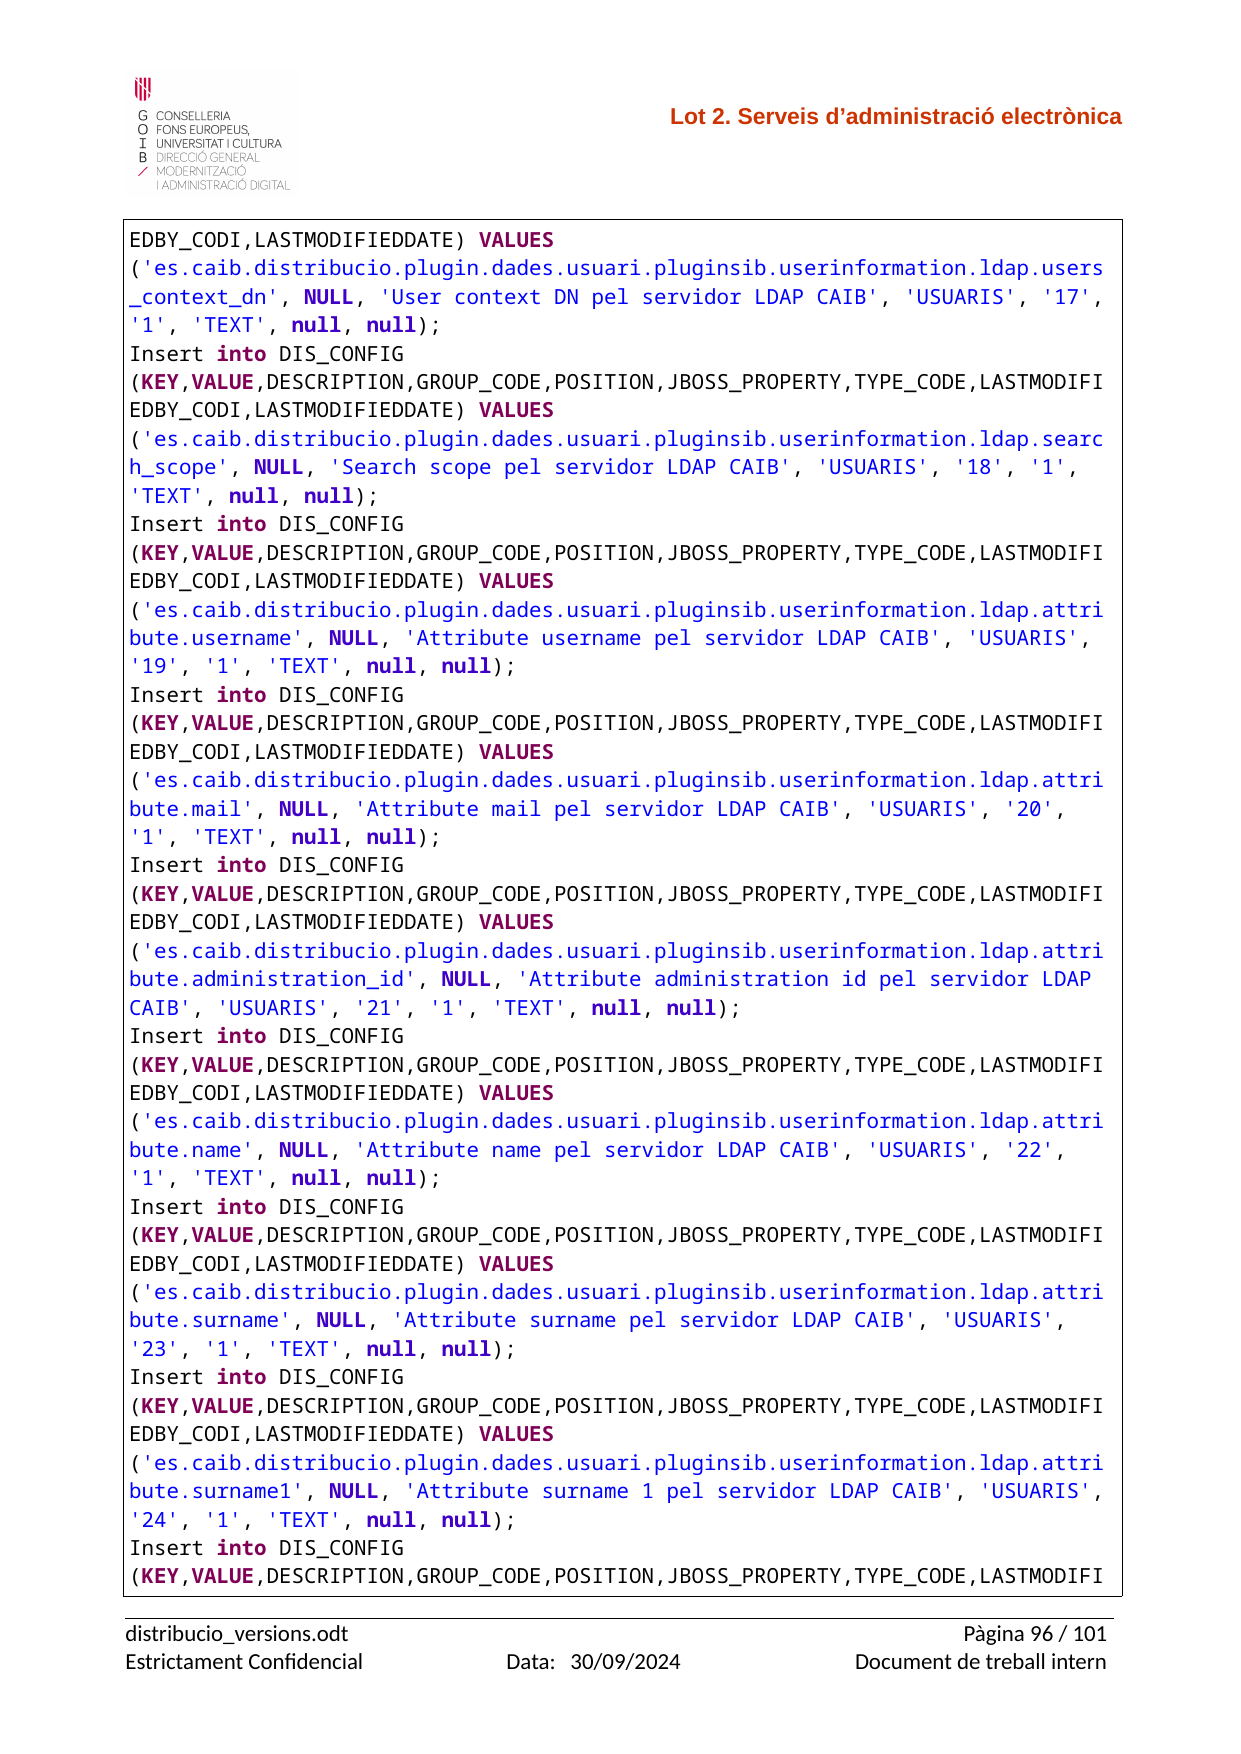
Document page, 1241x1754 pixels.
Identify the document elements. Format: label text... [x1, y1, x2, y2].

picture [126, 70, 299, 197]
table_header EDBY_CODI,LASTMODIFIEDDATE) VALUES ('es.caib.distribucio.plugin.dades.usuari.pluginsib.userinformation.ldap.users_context_dn', NULL, 'User context DN pel servidor LDAP CAIB', 'USUARIS', '17', '1', 'TEXT', null, null); Insert into DIS_CONFIG (KEY,VALUE,DESCRIPTION,GROUP_CODE,POSITION,JBOSS_PROPERTY,TYPE_CODE,LASTMODIFIEDBY_CODI,LASTMODIFIEDDATE) VALUES ('es.caib.distribucio.plugin.dades.usuari.pluginsib.userinformation.ldap.search_scope', NULL, 'Search scope pel servidor LDAP CAIB', 'USUARIS', '18', '1', 'TEXT', null, null); Insert into DIS_CONFIG (KEY,VALUE,DESCRIPTION,GROUP_CODE,POSITION,JBOSS_PROPERTY,TYPE_CODE,LASTMODIFIEDBY_CODI,LASTMODIFIEDDATE) VALUES ('es.caib.distribucio.plugin.dades.usuari.pluginsib.userinformation.ldap.attribute.username', NULL, 'Attribute username pel servidor LDAP CAIB', 'USUARIS', '19', '1', 'TEXT', null, null); Insert into DIS_CONFIG (KEY,VALUE,DESCRIPTION,GROUP_CODE,POSITION,JBOSS_PROPERTY,TYPE_CODE,LASTMODIFIEDBY_CODI,LASTMODIFIEDDATE) VALUES ('es.caib.distribucio.plugin.dades.usuari.pluginsib.userinformation.ldap.attribute.mail', NULL, 'Attribute mail pel servidor LDAP CAIB', 'USUARIS', '20', '1', 'TEXT', null, null); Insert into DIS_CONFIG (KEY,VALUE,DESCRIPTION,GROUP_CODE,POSITION,JBOSS_PROPERTY,TYPE_CODE,LASTMODIFIEDBY_CODI,LASTMODIFIEDDATE) VALUES ('es.caib.distribucio.plugin.dades.usuari.pluginsib.userinformation.ldap.attribute.administration_id', NULL, 'Attribute administration id pel servidor LDAP CAIB', 'USUARIS', '21', '1', 'TEXT', null, null); Insert into DIS_CONFIG (KEY,VALUE,DESCRIPTION,GROUP_CODE,POSITION,JBOSS_PROPERTY,TYPE_CODE,LASTMODIFIEDBY_CODI,LASTMODIFIEDDATE) VALUES ('es.caib.distribucio.plugin.dades.usuari.pluginsib.userinformation.ldap.attribute.name', NULL, 'Attribute name pel servidor LDAP CAIB', 'USUARIS', '22', '1', 'TEXT', null, null); Insert into DIS_CONFIG (KEY,VALUE,DESCRIPTION,GROUP_CODE,POSITION,JBOSS_PROPERTY,TYPE_CODE,LASTMODIFIEDBY_CODI,LASTMODIFIEDDATE) VALUES ('es.caib.distribucio.plugin.dades.usuari.pluginsib.userinformation.ldap.attribute.surname', NULL, 'Attribute surname pel servidor LDAP CAIB', 'USUARIS', '23', '1', 'TEXT', null, null); Insert into DIS_CONFIG (KEY,VALUE,DESCRIPTION,GROUP_CODE,POSITION,JBOSS_PROPERTY,TYPE_CODE,LASTMODIFIEDBY_CODI,LASTMODIFIEDDATE) VALUES ('es.caib.distribucio.plugin.dades.usuari.pluginsib.userinformation.ldap.attribute.surname1', NULL, 'Attribute surname 1 pel servidor LDAP CAIB', 'USUARIS', '24', '1', 'TEXT', null, null); Insert into DIS_CONFIG (KEY,VALUE,DESCRIPTION,GROUP_CODE,POSITION,JBOSS_PROPERTY,TYPE_CODE,LASTMODIFI [124, 220, 1122, 1596]
